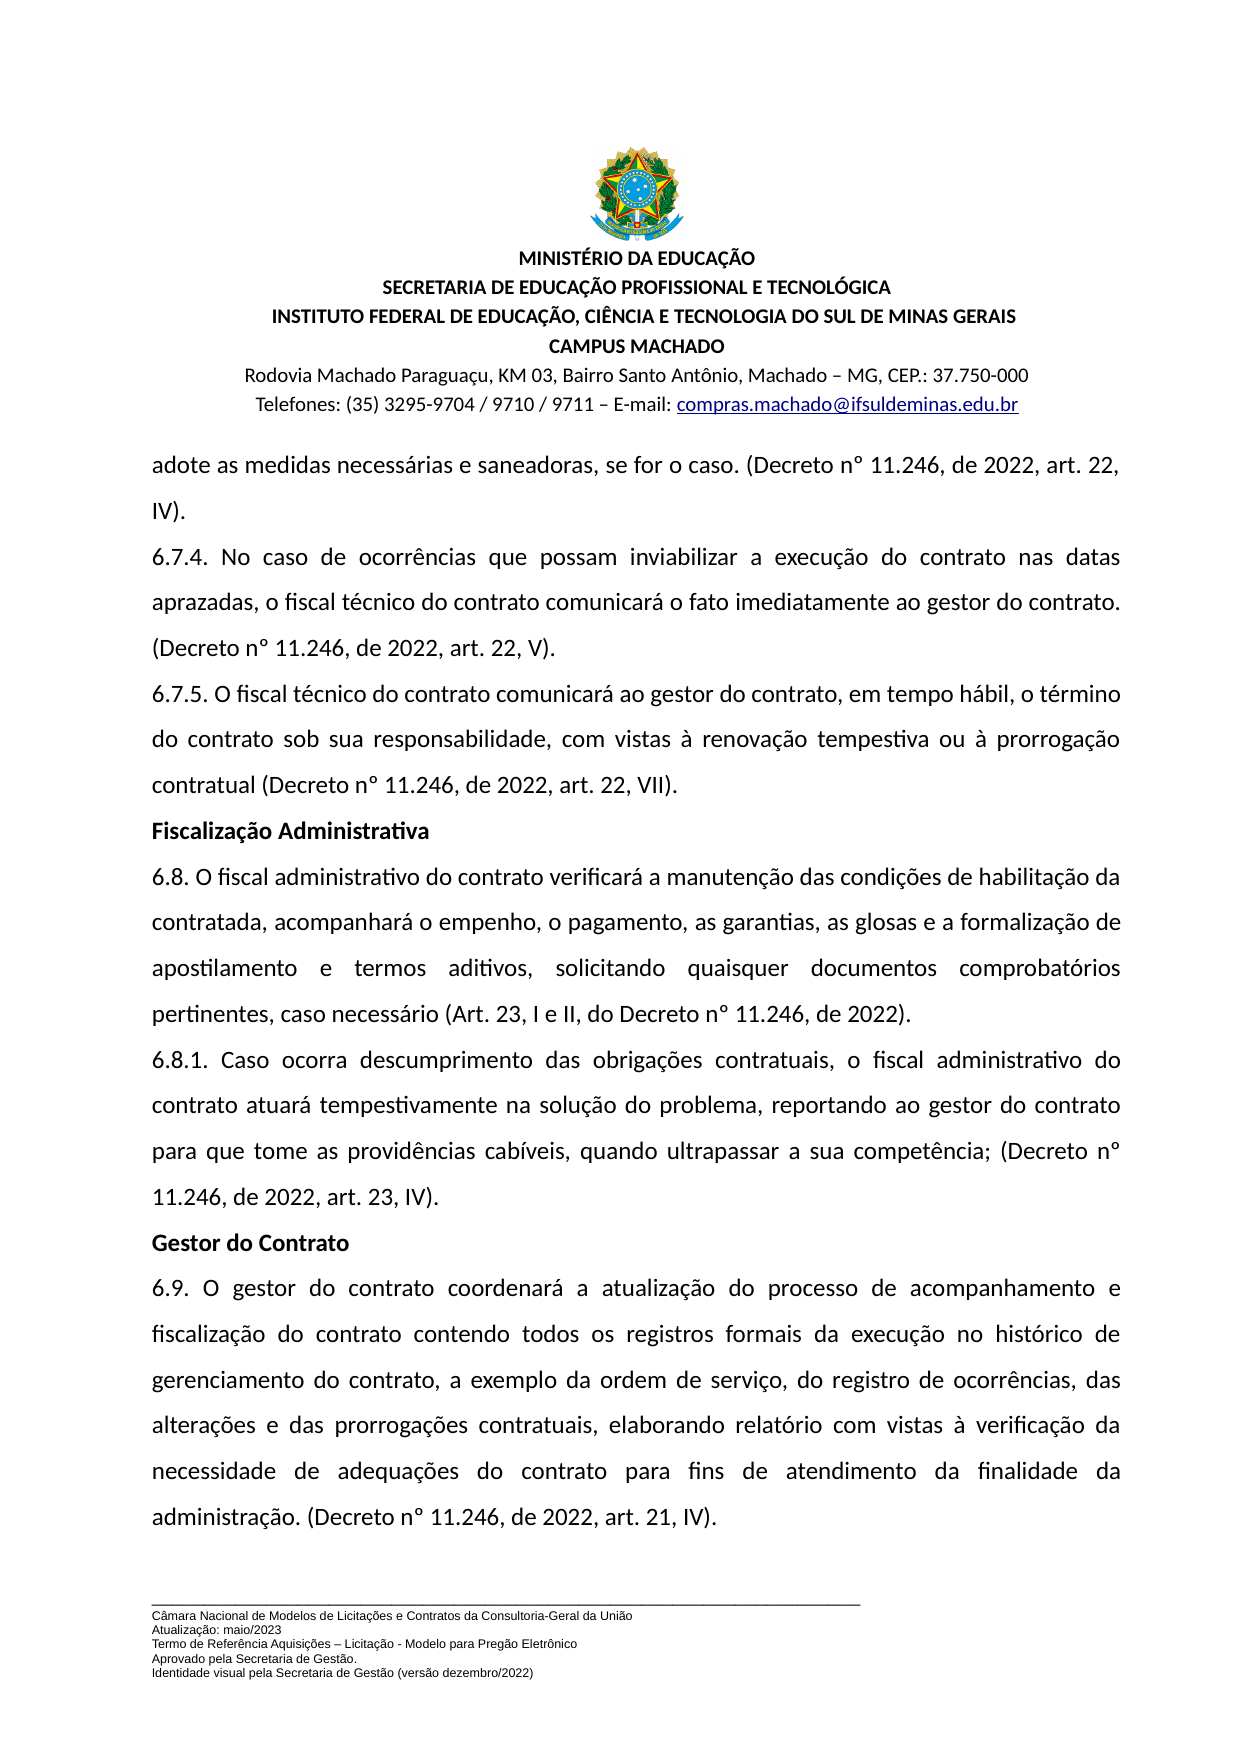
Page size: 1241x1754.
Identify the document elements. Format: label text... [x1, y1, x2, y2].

text 6.8.1. Caso ocorra descumprimento das obrigações contratuais, o fiscal administrativo do contrato atuará tempestivamente na solução do problema, reportando ao gestor do contrato para que tome as providências cabíveis, quando ultrapassar a sua competência; (Decreto nº 11.246, de 2022, art. 23, IV). [152, 1044, 1122, 1211]
picture [656, 223, 665, 228]
picture [630, 236, 645, 241]
text Fiscalização Administrativa [152, 815, 1122, 846]
text adote as medidas necessárias e saneadoras, se for o caso. (Decreto nº 11.246, de 2022, art. 22, IV). [152, 449, 1122, 526]
text Gestor do Contrato [152, 1227, 1122, 1257]
text 6.7.5. O fiscal técnico do contrato comunicará ao gestor do contrato, em tempo hábil, o término do contrato sob sua responsabilidade, com vistas à renovação tempestiva ou à prorrogação contratual (Decreto nº 11.246, de 2022, art. 22, VII). [152, 678, 1122, 800]
picture [590, 147, 684, 241]
text 6.8. O fiscal administrativo do contrato verificará a manutenção das condições de habilitação da contratada, acompanhará o empenho, o pagamento, as garantias, as glosas e a formalização de apostilamento e termos aditivos, solicitando quaisquer documentos comprobatórios pertinentes, caso necessário (Art. 23, I e II, do Decreto nº 11.246, de 2022). [152, 861, 1122, 1028]
text 6.9. O gestor do contrato coordenará a atualização do processo de acompanhamento e fiscalização do contrato contendo todos os registros formais da execução no histórico de gerenciamento do contrato, a exemplo da ordem de serviço, do registro de ocorrências, das alterações e das prorrogações contratuais, elaborando relatório com vistas à verificação da necessidade de adequações do contrato para fins de atendimento da finalidade da administração. (Decreto nº 11.246, de 2022, art. 21, IV). [152, 1272, 1122, 1532]
picture [652, 219, 684, 241]
text 6.7.4. No caso de ocorrências que possam inviabilizar a execução do contrato nas datas aprazadas, o fiscal técnico do contrato comunicará o fato imediatamente ao gestor do contrato. (Decreto nº 11.246, de 2022, art. 22, V). [152, 541, 1122, 663]
